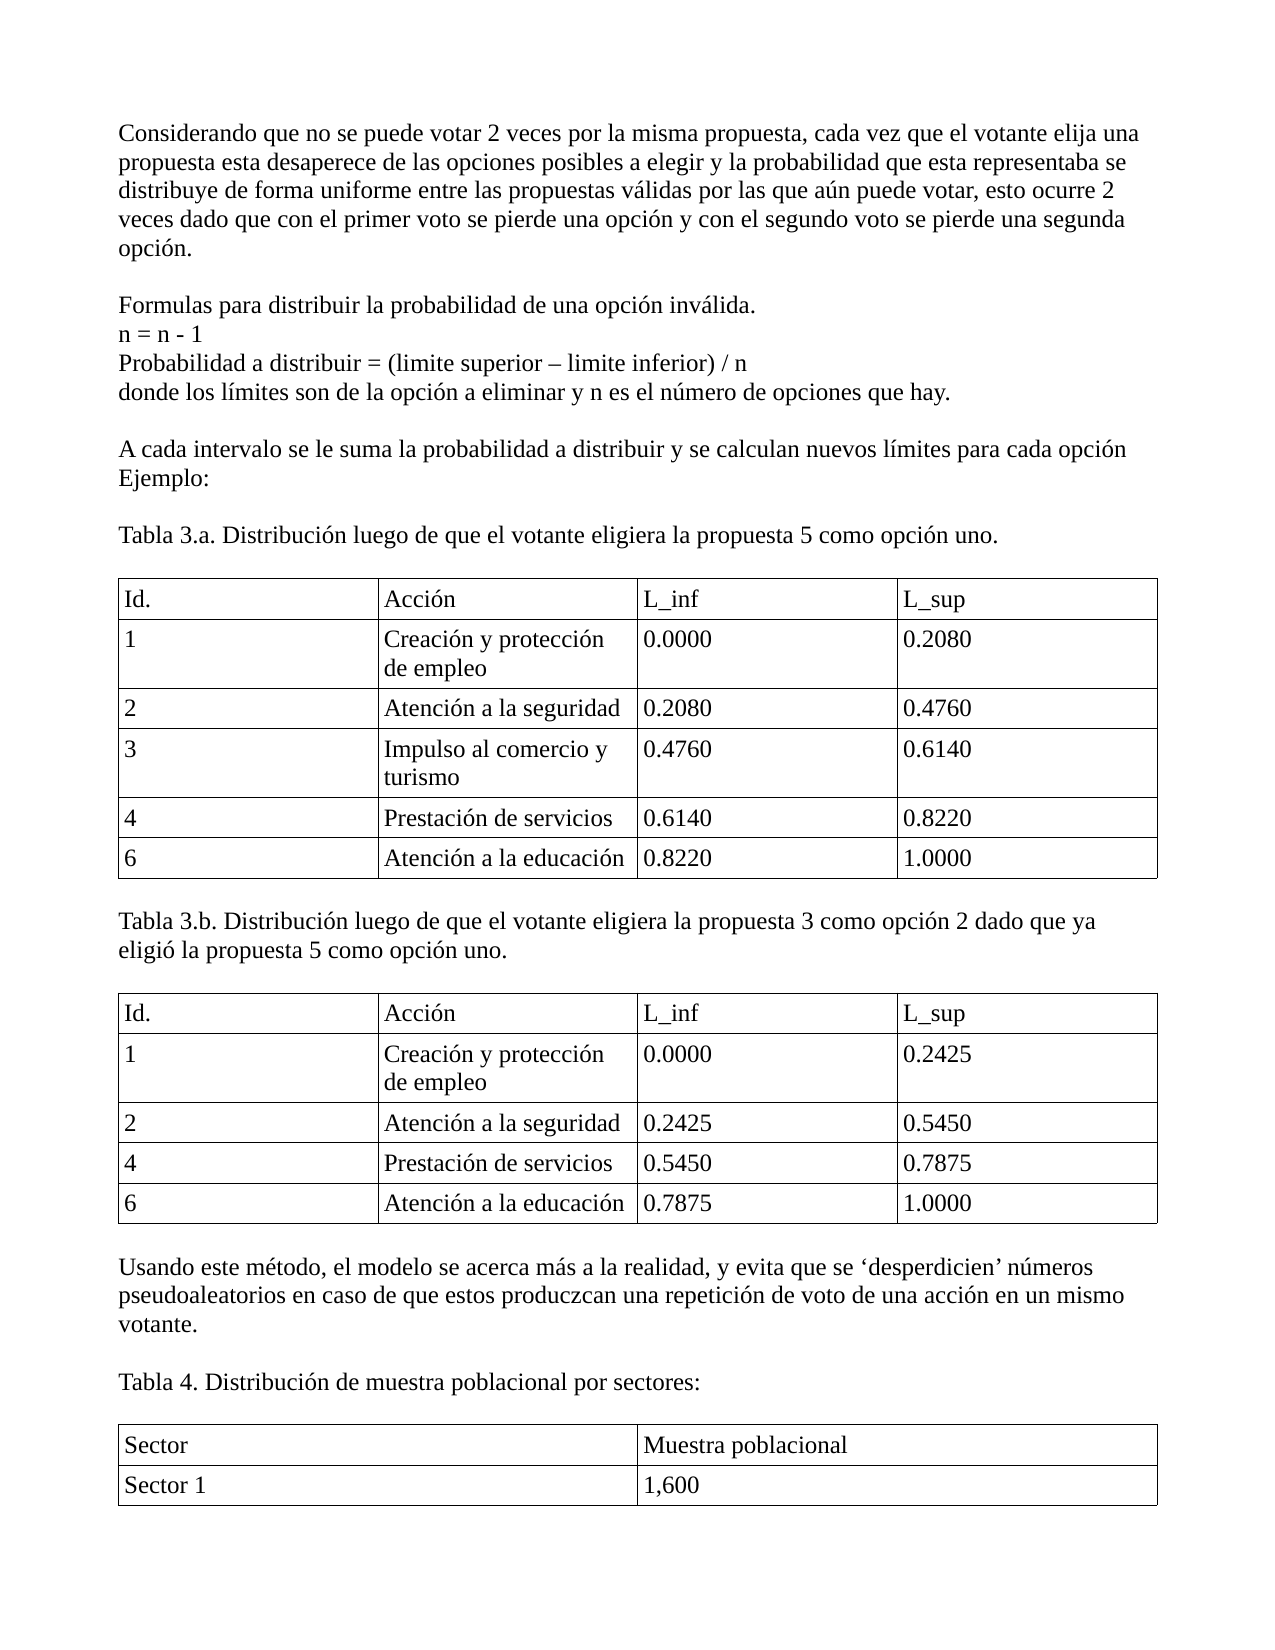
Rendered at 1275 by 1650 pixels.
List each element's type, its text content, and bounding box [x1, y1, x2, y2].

table_cell 0.7875 [898, 1143, 1157, 1183]
text Tabla 3.b. Distribución luego de que el votante eligiera la propuesta 3 como opción 2 dado que ya eligió la propuesta 5 como opción uno. [118, 906, 1157, 964]
table_header L_inf [638, 579, 897, 618]
table_cell 0.0000 [638, 1034, 897, 1102]
table_cell 0.6140 [898, 729, 1157, 797]
text n = n - 1 [118, 319, 1157, 348]
table_cell Atención a la educación [379, 838, 637, 877]
table_cell 0.4760 [898, 689, 1157, 728]
table_cell Impulso al comercio y turismo [379, 729, 637, 797]
table_header Muestra poblacional [638, 1425, 1157, 1464]
table_cell Sector 1 [119, 1466, 637, 1505]
text Probabilidad a distribuir = (limite superior – limite inferior) / n [118, 348, 1157, 377]
table_cell 1.0000 [898, 1184, 1157, 1223]
table_header Id. [119, 579, 378, 618]
table_cell Atención a la seguridad [379, 689, 637, 728]
table_header L_sup [898, 579, 1157, 618]
table_cell 0.8220 [638, 838, 897, 877]
table_cell 0.5450 [638, 1143, 897, 1183]
text Ejemplo: [118, 463, 1157, 492]
table_cell Creación y protección de empleo [379, 1034, 637, 1102]
table_header Acción [379, 579, 637, 618]
table_cell 1.0000 [898, 838, 1157, 877]
table_cell 0.2425 [638, 1103, 897, 1142]
table_cell 1 [119, 620, 378, 687]
table_header Id. [119, 994, 378, 1033]
table_cell 0.8220 [898, 798, 1157, 837]
table_cell 2 [119, 689, 378, 728]
table_cell Prestación de servicios [379, 1143, 637, 1183]
table_cell 0.7875 [638, 1184, 897, 1223]
table_cell 0.2425 [898, 1034, 1157, 1102]
table_cell 4 [119, 798, 378, 837]
table_cell 0.2080 [898, 620, 1157, 687]
text Considerando que no se puede votar 2 veces por la misma propuesta, cada vez que el votante elija una propuesta esta desaperece de las opciones posibles a elegir y la probabilidad que esta representaba se distribuye de forma uniforme entre las propuestas válidas por las que aún puede votar, esto ocurre 2 veces dado que con el primer voto se pierde una opción y con el segundo voto se pierde una segunda opción. [118, 118, 1157, 262]
table_cell 4 [119, 1143, 378, 1183]
table_cell 3 [119, 729, 378, 797]
table_cell 0.6140 [638, 798, 897, 837]
table_cell 0.4760 [638, 729, 897, 797]
table_cell 0.5450 [898, 1103, 1157, 1142]
table_cell 1,600 [638, 1466, 1157, 1505]
text Tabla 4. Distribución de muestra poblacional por sectores: [118, 1367, 1157, 1396]
text donde los límites son de la opción a eliminar y n es el número de opciones que hay. [118, 377, 1157, 406]
table_cell 0.2080 [638, 689, 897, 728]
text Usando este método, el modelo se acerca más a la realidad, y evita que se ‘desperdicien’ números pseudoaleatorios en caso de que estos produczcan una repetición de voto de una acción en un mismo votante. [118, 1252, 1157, 1338]
text A cada intervalo se le suma la probabilidad a distribuir y se calculan nuevos límites para cada opción [118, 434, 1157, 463]
text Formulas para distribuir la probabilidad de una opción inválida. [118, 291, 1157, 319]
table_cell Atención a la seguridad [379, 1103, 637, 1142]
text Tabla 3.a. Distribución luego de que el votante eligiera la propuesta 5 como opción uno. [118, 521, 1157, 549]
table_cell 1 [119, 1034, 378, 1102]
table_cell 2 [119, 1103, 378, 1142]
table_cell Atención a la educación [379, 1184, 637, 1223]
table_header L_sup [898, 994, 1157, 1033]
table_cell Creación y protección de empleo [379, 620, 637, 687]
table_cell 6 [119, 838, 378, 877]
table_cell 0.0000 [638, 620, 897, 687]
table_header Acción [379, 994, 637, 1033]
table_header Sector [119, 1425, 637, 1464]
table_cell Prestación de servicios [379, 798, 637, 837]
table_header L_inf [638, 994, 897, 1033]
table_cell 6 [119, 1184, 378, 1223]
